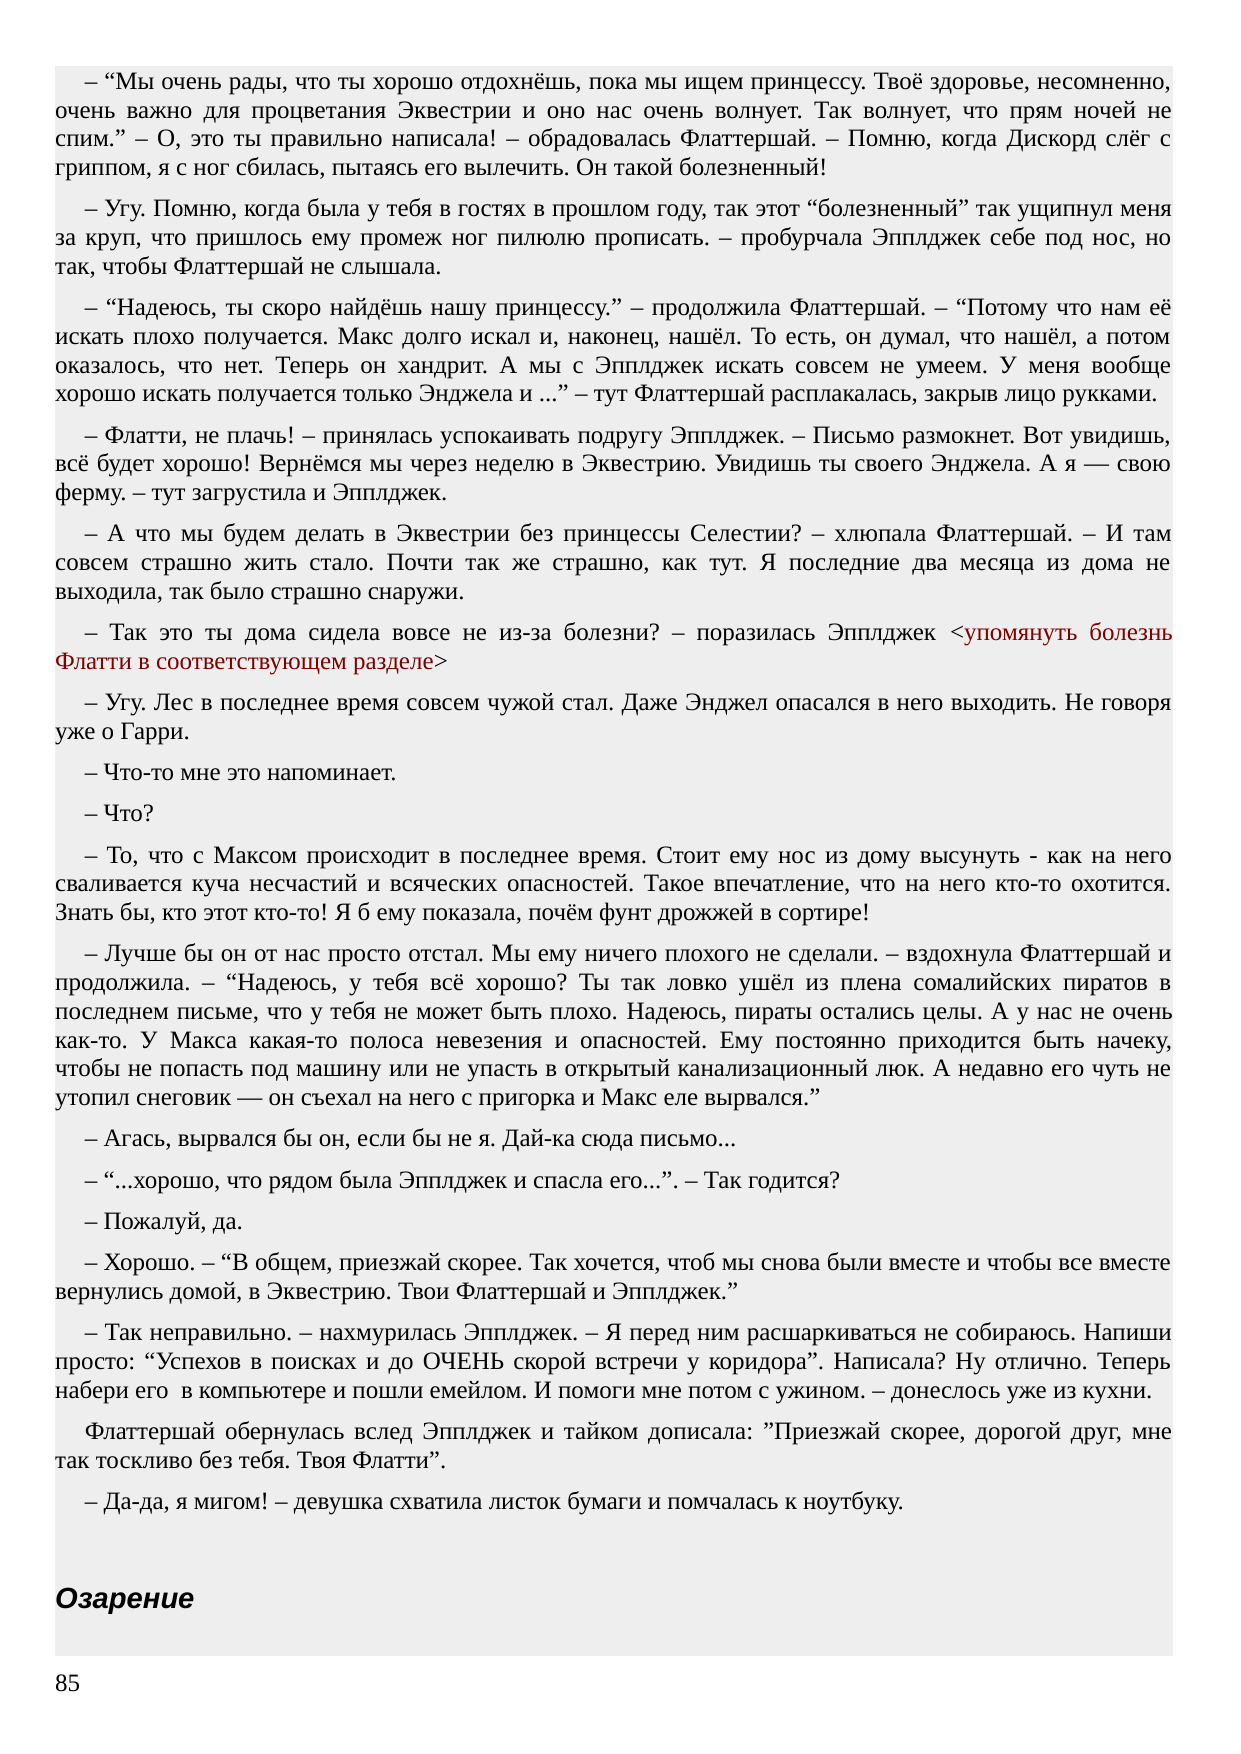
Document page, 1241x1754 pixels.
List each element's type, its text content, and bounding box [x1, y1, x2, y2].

text – Так это ты дома сидела вовсе не из-за болезни? – поразилась Эпплджек <упомянуть болезнь Флатти в соответствующем разделе> [55, 617, 1173, 675]
text – Лучше бы он от нас просто отстал. Мы ему ничего плохого не сделали. – вздохнула Флаттершай и продолжила. – “Надеюсь, у тебя всё хорошо? Ты так ловко ушёл из плена сомалийских пиратов в последнем письме, что у тебя не может быть плохо. Надеюсь, пираты остались целы. А у нас не очень как-то. У Макса какая-то полоса невезения и опасностей. Ему постоянно приходится быть начеку, чтобы не попасть под машину или не упасть в открытый канализационный люк. А недавно его чуть не утопил снеговик — он съехал на него с пригорка и Макс еле вырвался.” [55, 938, 1173, 1111]
text – Так неправильно. – нахмурилась Эпплджек. – Я перед ним расшаркиваться не собираюсь. Напиши просто: “Успехов в поисках и до ОЧЕНЬ скорой встречи у коридора”. Написала? Ну отлично. Теперь набери его в компьютере и пошли емейлом. И помоги мне потом с ужином. – донеслось уже из кухни. [55, 1317, 1173, 1403]
text – Флатти, не плачь! – принялась успокаивать подругу Эпплджек. – Письмо размокнет. Вот увидишь, всё будет хорошо! Вернёмся мы через неделю в Эквестрию. Увидишь ты своего Энджела. А я — свою ферму. – тут загрустила и Эпплджек. [55, 420, 1173, 506]
text – Угу. Лес в последнее время совсем чужой стал. Даже Энджел опасался в него выходить. Не говоря уже о Гарри. [55, 687, 1173, 745]
text – Пожалуй, да. [55, 1206, 1173, 1235]
text – Агась, вырвался бы он, если бы не я. Дай-ка сюда письмо... [55, 1123, 1173, 1152]
text – Да-да, я мигом! – девушка схватила листок бумаги и помчалась к ноутбуку. [55, 1486, 1173, 1515]
text – Угу. Помню, когда была у тебя в гостях в прошлом году, так этот “болезненный” так ущипнул меня за круп, что пришлось ему промеж ног пилюлю прописать. – пробурчала Эпплджек себе под нос, но так, чтобы Флаттершай не слышала. [55, 193, 1173, 280]
text Флаттершай обернулась вслед Эпплджек и тайком дописала: ”Приезжай скорее, дорогой друг, мне так тоскливо без тебя. Твоя Флатти”. [55, 1416, 1173, 1473]
subtitle Озарение [55, 1581, 1173, 1614]
text – Что-то мне это напоминает. [55, 757, 1173, 786]
text – Хорошо. – “В общем, приезжай скорее. Так хочется, чтоб мы снова были вместе и чтобы все вместе вернулись домой, в Эквестрию. Твои Флаттершай и Эпплджек.” [55, 1247, 1173, 1305]
text – “Надеюсь, ты скоро найдёшь нашу принцессу.” – продолжила Флаттершай. – “Потому что нам её искать плохо получается. Макс долго искал и, наконец, нашёл. То есть, он думал, что нашёл, а потом оказалось, что нет. Теперь он хандрит. А мы с Эпплджек искать совсем не умеем. У меня вообще хорошо искать получается только Энджела и ...” – тут Флаттершай расплакалась, закрыв лицо рукками. [55, 292, 1173, 407]
text – “Мы очень рады, что ты хорошо отдохнёшь, пока мы ищем принцессу. Твоё здоровье, несомненно, очень важно для процветания Эквестрии и оно нас очень волнует. Так волнует, что прям ночей не спим.” – О, это ты правильно написала! – обрадовалась Флаттершай. – Помню, когда Дискорд слёг с гриппом, я с ног сбилась, пытаясь его вылечить. Он такой болезненный! [55, 66, 1173, 181]
text – “...хорошо, что рядом была Эпплджек и спасла его...”. – Так годится? [55, 1165, 1173, 1193]
text – А что мы будем делать в Эквестрии без принцессы Селестии? – хлюпала Флаттершай. – И там совсем страшно жить стало. Почти так же страшно, как тут. Я последние два месяца из дома не выходила, так было страшно снаружи. [55, 518, 1173, 605]
text – Что? [55, 798, 1173, 827]
text – То, что с Максом происходит в последнее время. Стоит ему нос из дому высунуть - как на него сваливается куча несчастий и всяческих опасностей. Такое впечатление, что на него кто-то охотится. Знать бы, кто этот кто-то! Я б ему показала, почём фунт дрожжей в сортире! [55, 840, 1173, 926]
